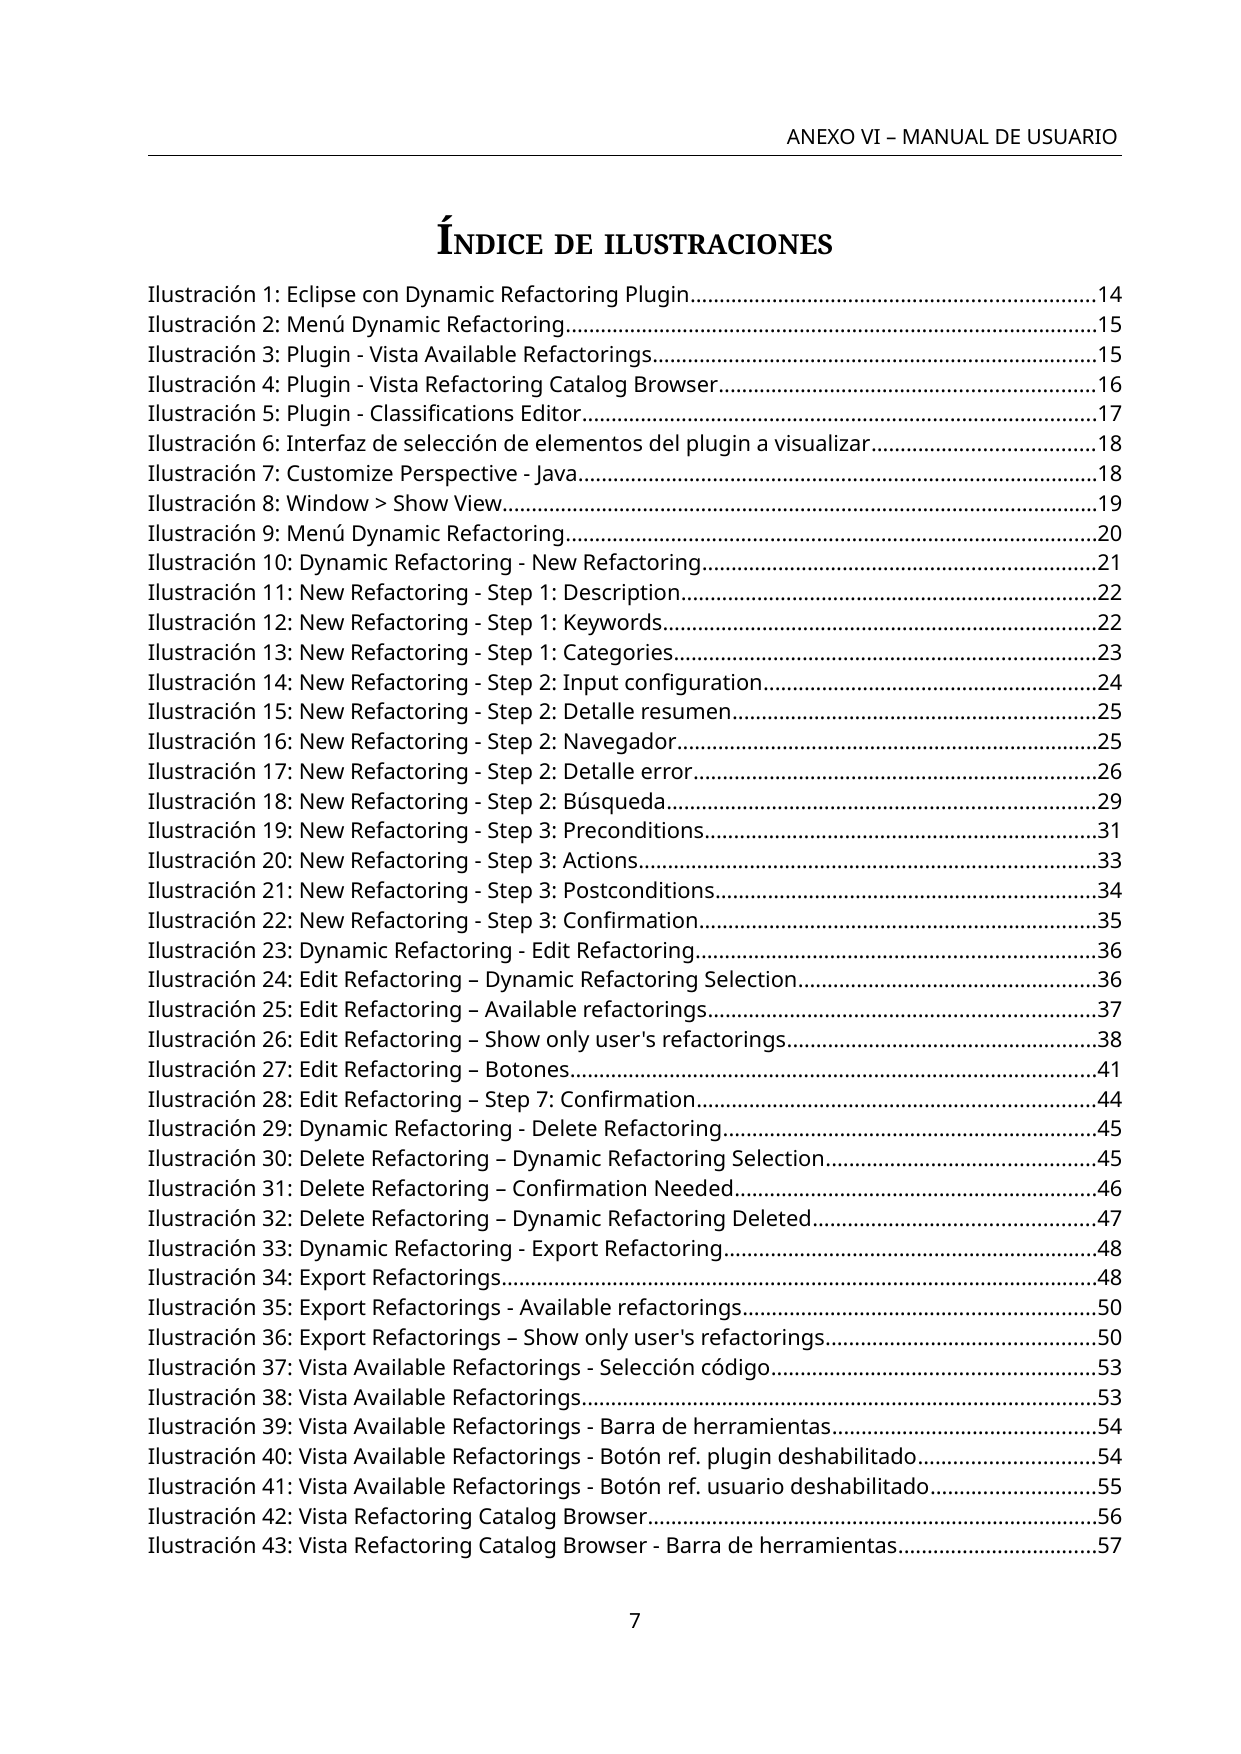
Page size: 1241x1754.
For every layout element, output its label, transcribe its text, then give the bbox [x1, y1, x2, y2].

text Ilustración 27: Edit Refactoring – Botones 41 [148, 1054, 1122, 1083]
text Ilustración 7: Customize Perspective - Java 18 [148, 458, 1122, 488]
text Ilustración 18: New Refactoring - Step 2: Búsqueda 29 [148, 786, 1122, 815]
text Ilustración 42: Vista Refactoring Catalog Browser 56 [148, 1501, 1122, 1530]
text Ilustración 23: Dynamic Refactoring - Edit Refactoring 36 [148, 934, 1122, 964]
text Ilustración 29: Dynamic Refactoring - Delete Refactoring 45 [148, 1113, 1122, 1143]
text Ilustración 4: Plugin - Vista Refactoring Catalog Browser 16 [148, 368, 1122, 398]
text Ilustración 24: Edit Refactoring – Dynamic Refactoring Selection 36 [148, 964, 1122, 994]
text Ilustración 20: New Refactoring - Step 3: Actions 33 [148, 845, 1122, 875]
text Ilustración 36: Export Refactorings – Show only user's refactorings 50 [148, 1322, 1122, 1352]
text Ilustración 28: Edit Refactoring – Step 7: Confirmation 44 [148, 1083, 1122, 1113]
text Ilustración 40: Vista Available Refactorings - Botón ref. plugin deshabilitado 54 [148, 1441, 1122, 1471]
text Ilustración 1: Eclipse con Dynamic Refactoring Plugin 14 [148, 279, 1122, 309]
text Ilustración 5: Plugin - Classifications Editor 17 [148, 398, 1122, 428]
text Ilustración 17: New Refactoring - Step 2: Detalle error 26 [148, 756, 1122, 786]
text Ilustración 41: Vista Available Refactorings - Botón ref. usuario deshabilitado 55 [148, 1471, 1122, 1501]
text Ilustración 10: Dynamic Refactoring - New Refactoring 21 [148, 547, 1122, 577]
text Ilustración 15: New Refactoring - Step 2: Detalle resumen 25 [148, 696, 1122, 726]
text Ilustración 21: New Refactoring - Step 3: Postconditions 34 [148, 875, 1122, 905]
text Ilustración 11: New Refactoring - Step 1: Description 22 [148, 577, 1122, 607]
text Ilustración 43: Vista Refactoring Catalog Browser - Barra de herramientas 57 [148, 1530, 1122, 1560]
text Ilustración 12: New Refactoring - Step 1: Keywords 22 [148, 607, 1122, 637]
text Ilustración 30: Delete Refactoring – Dynamic Refactoring Selection 45 [148, 1143, 1122, 1173]
text Ilustración 35: Export Refactorings - Available refactorings 50 [148, 1292, 1122, 1322]
text Ilustración 19: New Refactoring - Step 3: Preconditions 31 [148, 815, 1122, 845]
text Ilustración 26: Edit Refactoring – Show only user's refactorings 38 [148, 1024, 1122, 1054]
text Ilustración 39: Vista Available Refactorings - Barra de herramientas 54 [148, 1411, 1122, 1441]
text Ilustración 25: Edit Refactoring – Available refactorings 37 [148, 994, 1122, 1024]
text Ilustración 14: New Refactoring - Step 2: Input configuration 24 [148, 666, 1122, 696]
text Ilustración 8: Window > Show View 19 [148, 488, 1122, 517]
text Ilustración 37: Vista Available Refactorings - Selección código 53 [148, 1352, 1122, 1381]
text Ilustración 34: Export Refactorings 48 [148, 1262, 1122, 1292]
text Ilustración 2: Menú Dynamic Refactoring 15 [148, 309, 1122, 339]
subtitle Índice de ilustraciones [148, 210, 1122, 267]
text Ilustración 32: Delete Refactoring – Dynamic Refactoring Deleted 47 [148, 1203, 1122, 1232]
text Ilustración 9: Menú Dynamic Refactoring 20 [148, 517, 1122, 547]
text Ilustración 13: New Refactoring - Step 1: Categories 23 [148, 637, 1122, 666]
text Ilustración 6: Interfaz de selección de elementos del plugin a visualizar 18 [148, 428, 1122, 458]
text Ilustración 22: New Refactoring - Step 3: Confirmation 35 [148, 905, 1122, 934]
text Ilustración 38: Vista Available Refactorings 53 [148, 1381, 1122, 1411]
text Ilustración 33: Dynamic Refactoring - Export Refactoring 48 [148, 1232, 1122, 1262]
text Ilustración 3: Plugin - Vista Available Refactorings 15 [148, 339, 1122, 368]
text Ilustración 16: New Refactoring - Step 2: Navegador 25 [148, 726, 1122, 756]
text Ilustración 31: Delete Refactoring – Confirmation Needed 46 [148, 1173, 1122, 1203]
